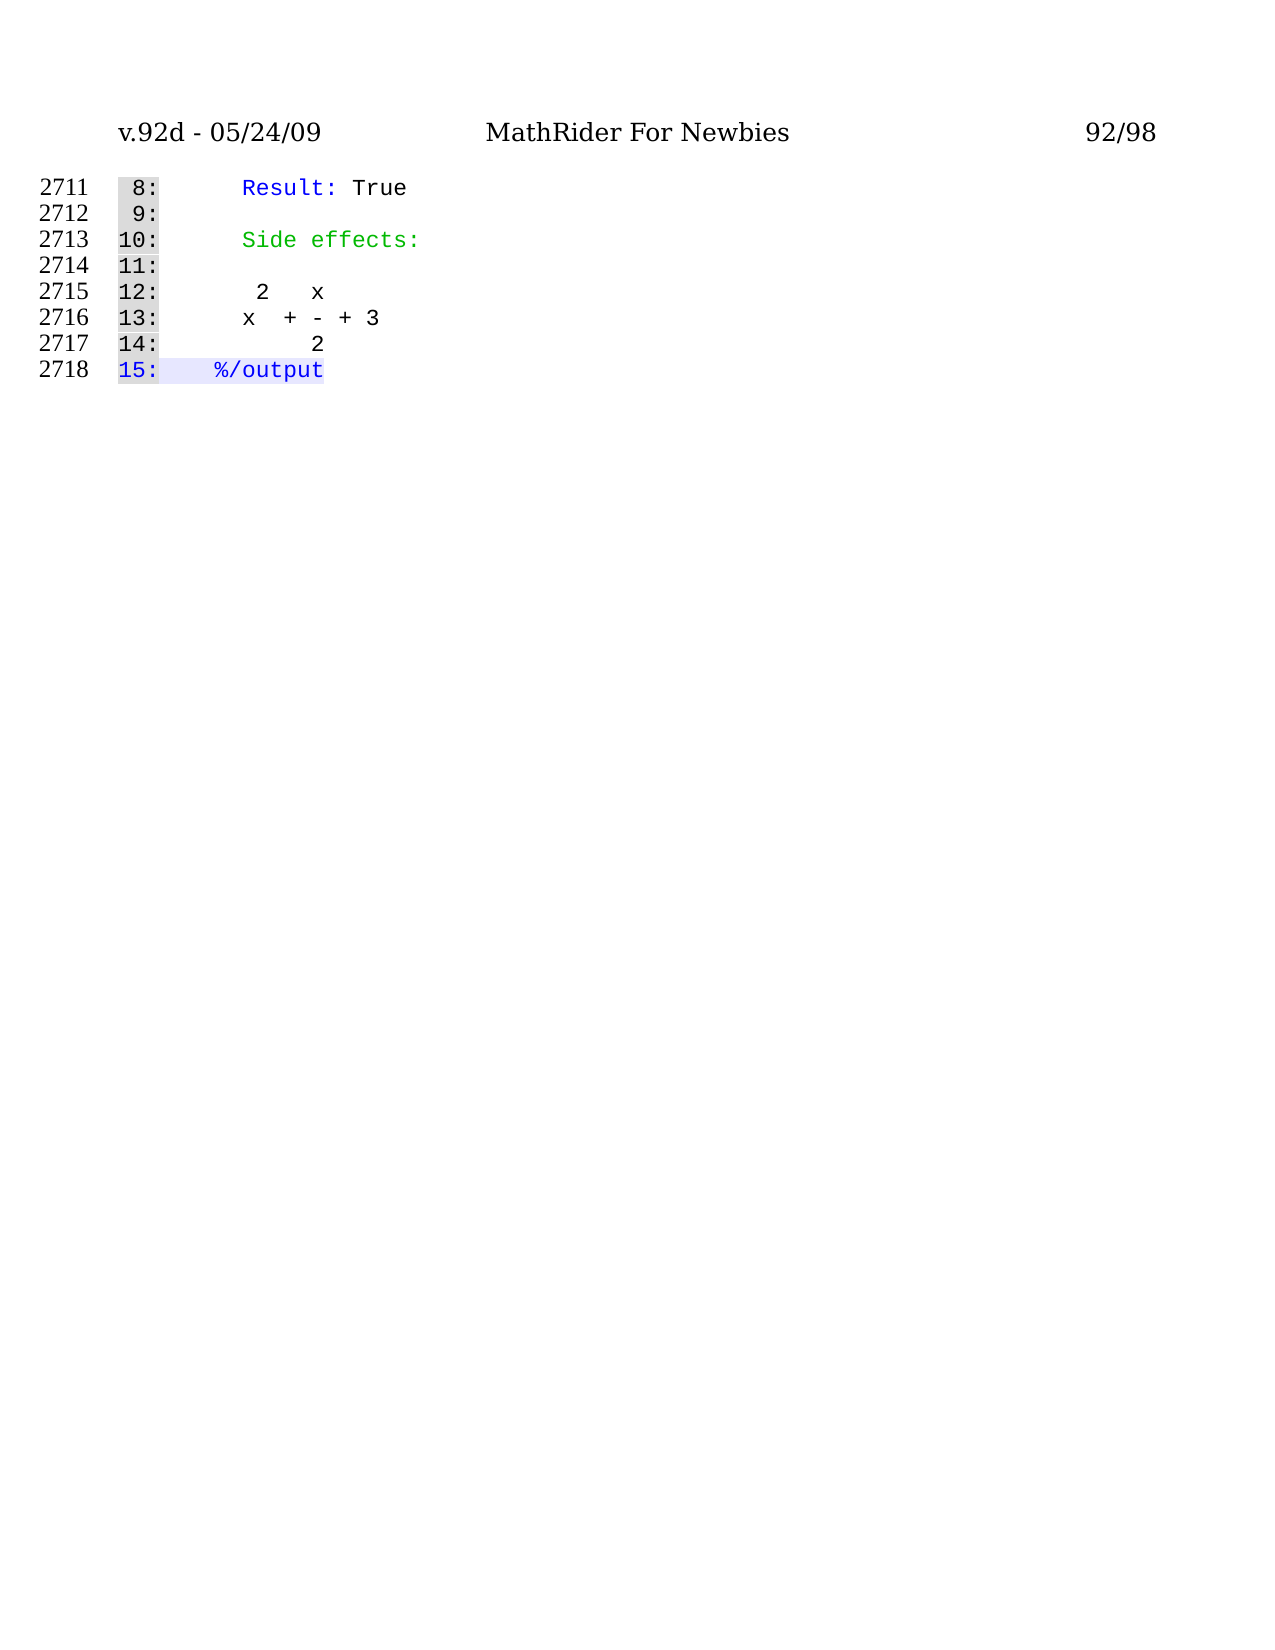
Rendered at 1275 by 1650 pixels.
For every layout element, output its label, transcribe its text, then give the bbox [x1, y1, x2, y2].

text 13: x + - + 3 [118, 306, 1157, 332]
text 8: Result: True [118, 177, 1157, 203]
text 11: [118, 254, 1157, 281]
text 12: 2 x [118, 281, 1157, 306]
text 15: %/output [118, 358, 1157, 384]
text 14: 2 [118, 332, 1157, 358]
text 10: Side effects: [118, 229, 1157, 254]
text 9: [118, 203, 1157, 229]
